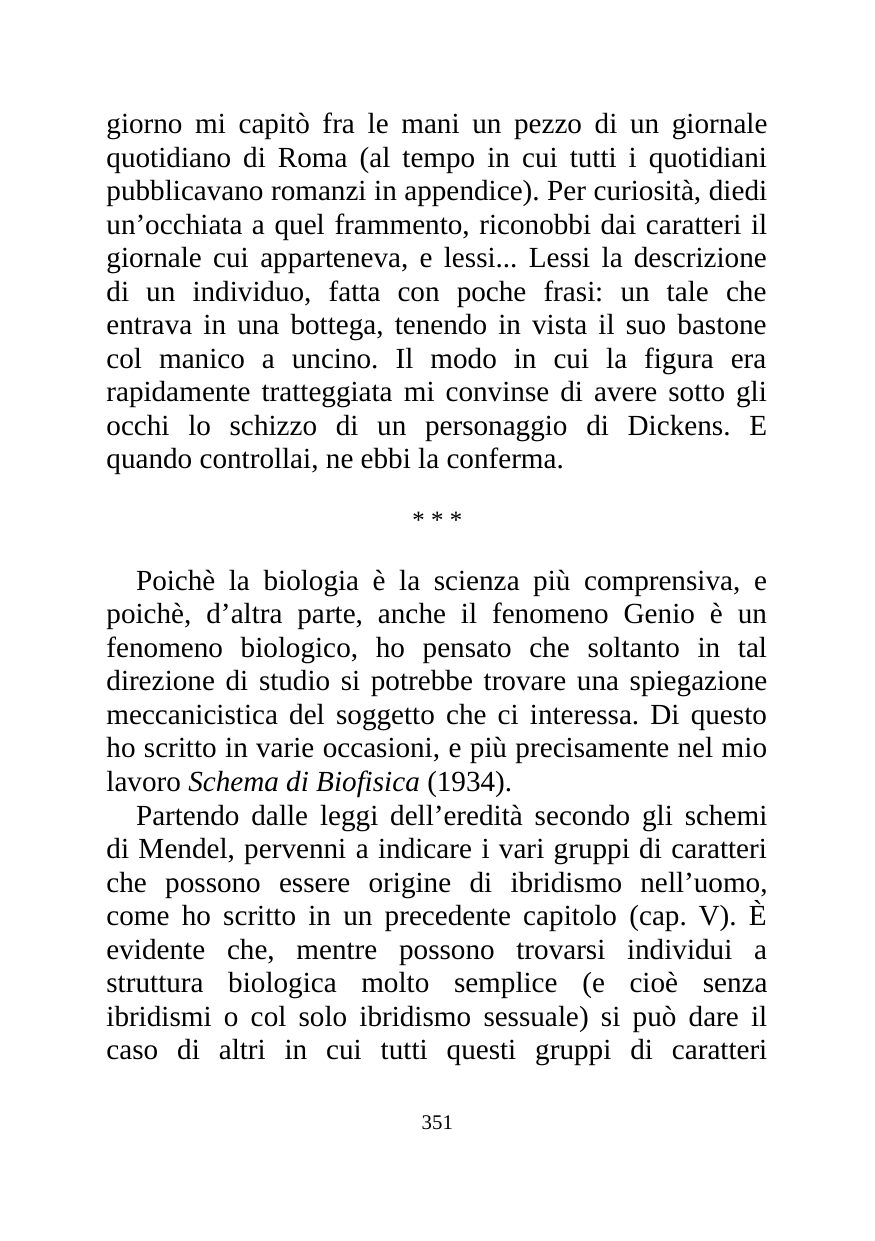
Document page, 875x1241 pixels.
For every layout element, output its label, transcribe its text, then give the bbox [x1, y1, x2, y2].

text Partendo dalle leggi dell’eredità secondo gli schemi di Mendel, pervenni a indicare i vari gruppi di caratteri che possono essere origine di ibridismo nell’uomo, come ho scritto in un precedente capitolo (cap. V). È evidente che, mentre possono trovarsi individui a struttura biologica molto semplice (e cioè senza ibridismi o col solo ibridismo sessuale) si può dare il caso di altri in cui tutti questi gruppi di caratteri [106, 798, 768, 1066]
text * * * [106, 505, 768, 533]
text Poichè la biologia è la scienza più comprensiva, e poichè, d’altra parte, anche il fenomeno Genio è un fenomeno biologico, ho pensato che soltanto in tal direzione di studio si potrebbe trovare una spiegazione meccanicistica del soggetto che ci interessa. Di questo ho scritto in varie occasioni, e più precisamente nel mio lavoro Schema di Biofisica (1934). [106, 563, 768, 798]
text giorno mi capitò fra le mani un pezzo di un giornale quotidiano di Roma (al tempo in cui tutti i quotidiani pubblicavano romanzi in appendice). Per curiosità, diedi un’occhiata a quel frammento, riconobbi dai caratteri il giornale cui apparteneva, e lessi... Lessi la descrizione di un individuo, fatta con poche frasi: un tale che entrava in una bottega, tenendo in vista il suo bastone col manico a uncino. Il modo in cui la figura era rapidamente tratteggiata mi convinse di avere sotto gli occhi lo schizzo di un personaggio di Dickens. E quando controllai, ne ebbi la conferma. [106, 106, 768, 475]
